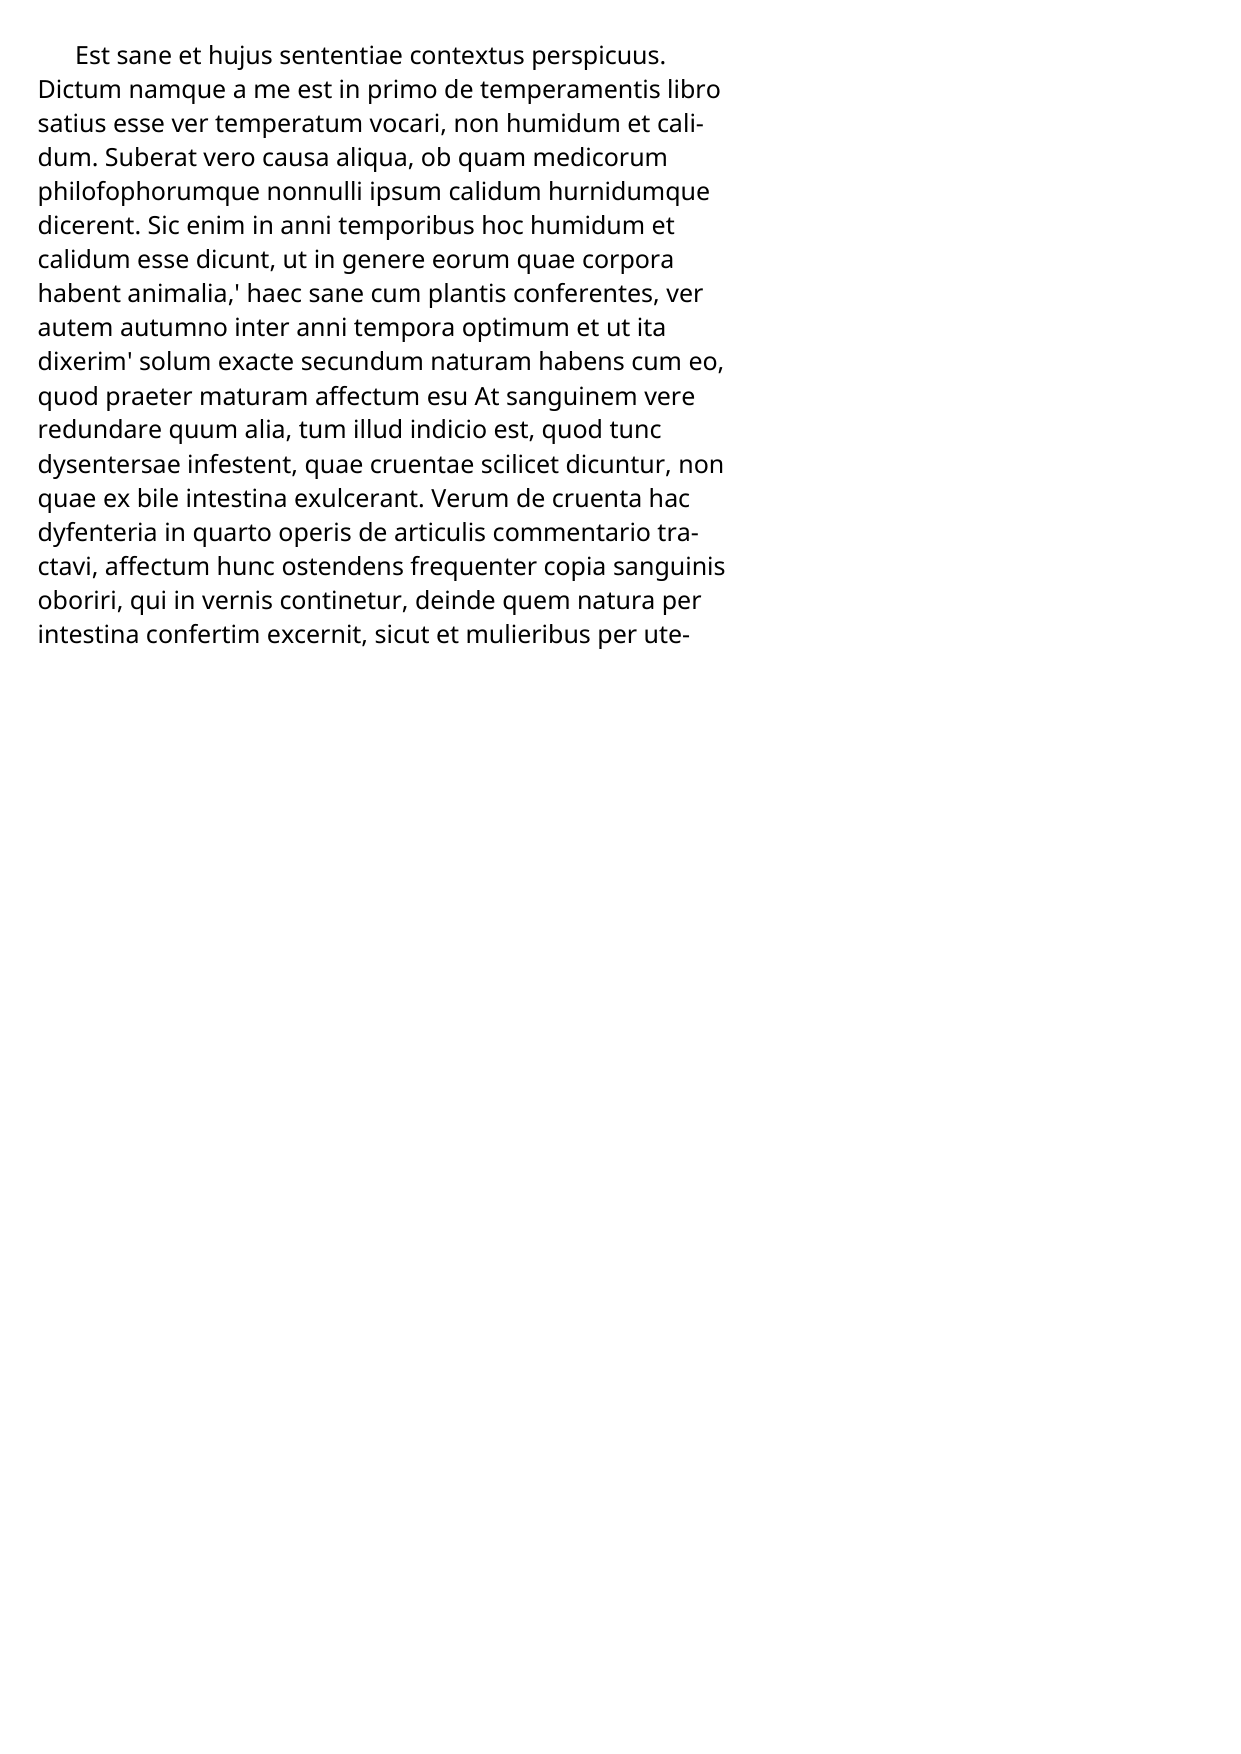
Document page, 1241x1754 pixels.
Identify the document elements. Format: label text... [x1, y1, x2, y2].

text Est sane et hujus sententiae contextus perspicuus. Dictum namque a me est in primo de temperamentis libro satius esse ver temperatum vocari, non humidum et cali- dum. Suberat vero causa aliqua, ob quam medicorum philofophorumque nonnulli ipsum calidum hurnidumque dicerent. Sic enim in anni temporibus hoc humidum et calidum esse dicunt, ut in genere eorum quae corpora habent animalia,' haec sane cum plantis conferentes, ver autem autumno inter anni tempora optimum et ut ita dixerim' solum exacte secundum naturam habens cum eo, quod praeter maturam affectum esu At sanguinem vere redundare quum alia, tum illud indicio est, quod tunc dysentersae infestent, quae cruentae scilicet dicuntur, non quae ex bile intestina exulcerant. Verum de cruenta hac dyfenteria in quarto operis de articulis commentario tra- ctavi, affectum hunc ostendens frequenter copia sanguinis oboriri, qui in vernis continetur, deinde quem natura per intestina confertim excernit, sicut et mulieribus per ute- [37, 37, 1203, 651]
